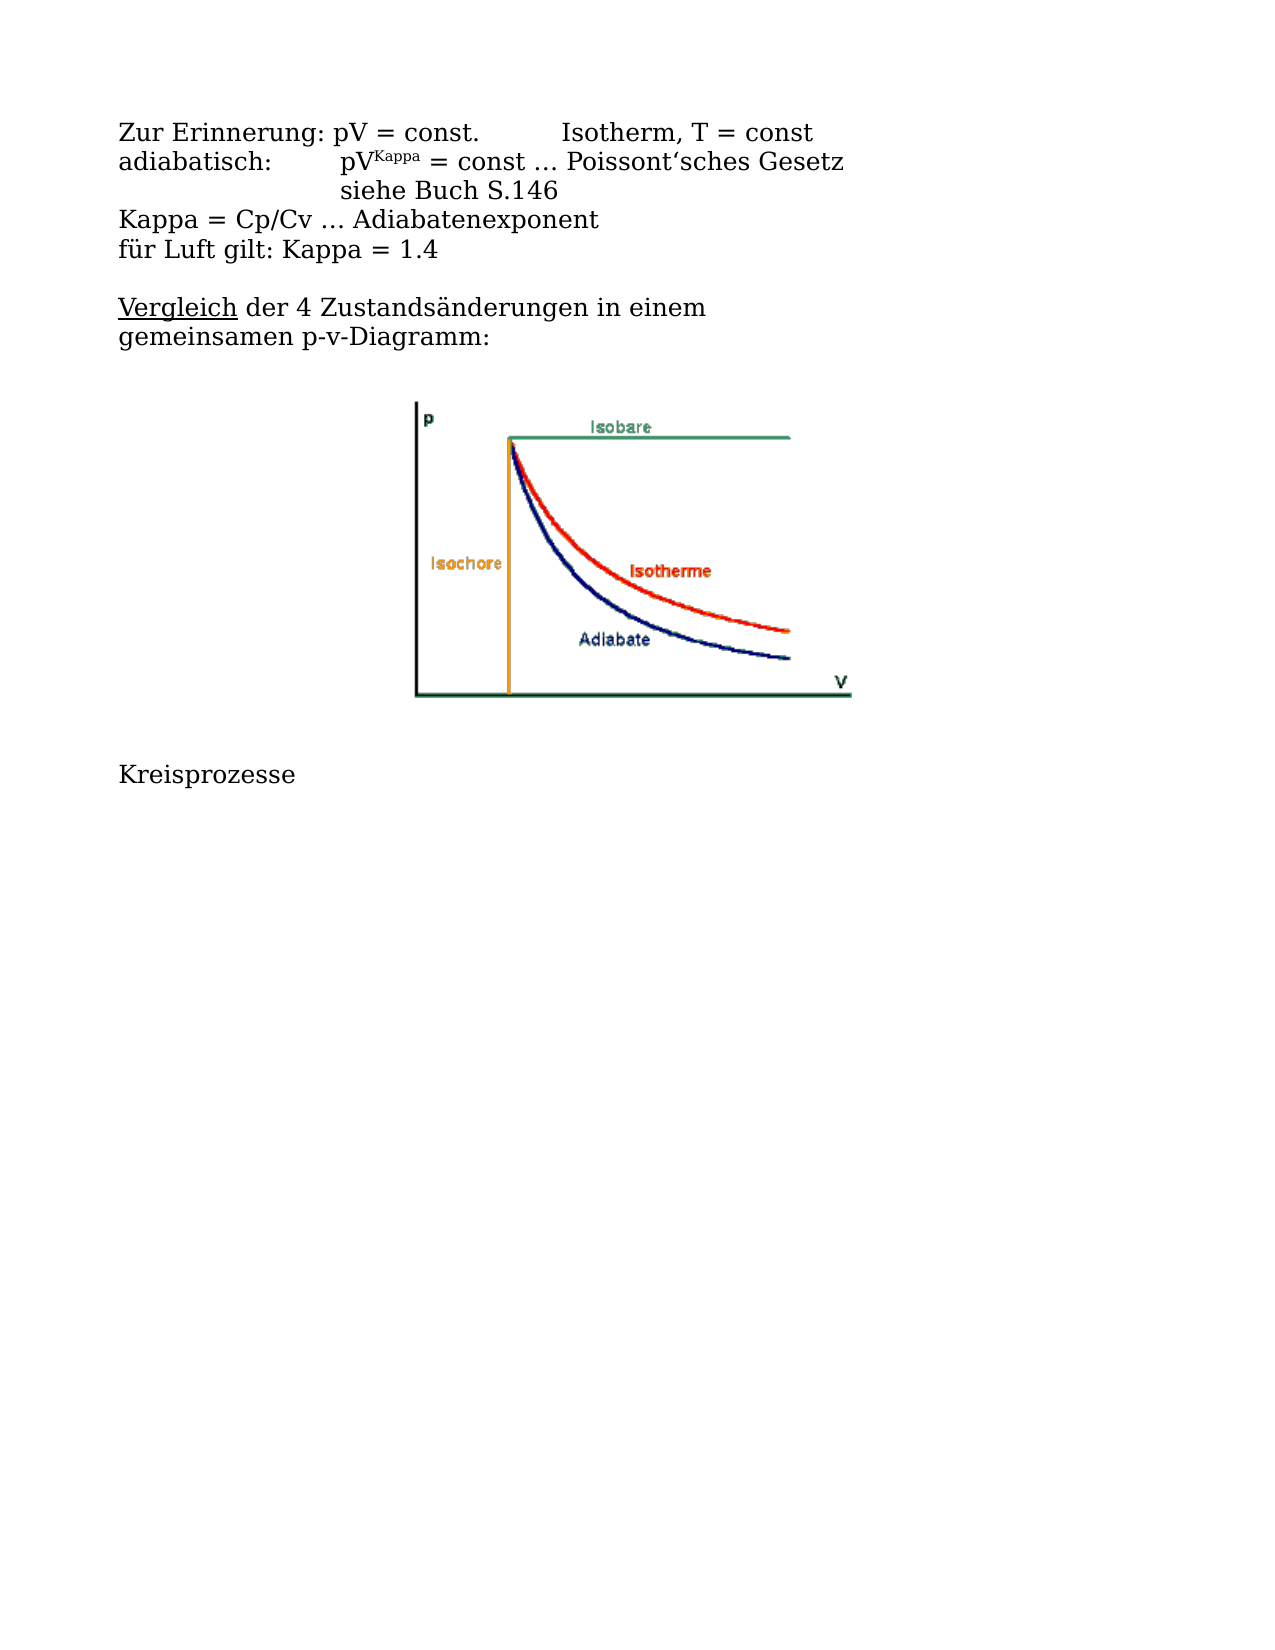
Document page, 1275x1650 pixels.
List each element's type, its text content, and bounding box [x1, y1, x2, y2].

text Zur Erinnerung: pV = const. Isotherm, T = const [118, 118, 1157, 147]
text Vergleich der 4 Zustandsänderungen in einem [118, 293, 1157, 322]
text siehe Buch S.146 [118, 176, 1157, 206]
text Kreisprozesse [118, 760, 1157, 789]
picture [387, 380, 888, 723]
text Kappa = Cp/Cv … Adiabatenexponent [118, 206, 1157, 235]
text für Luft gilt: Kappa = 1.4 [118, 235, 1157, 264]
text gemeinsamen p-v-Diagramm: [118, 322, 1157, 351]
text adiabatisch: pVKappa = const … Poissont‘sches Gesetz [118, 147, 1157, 176]
